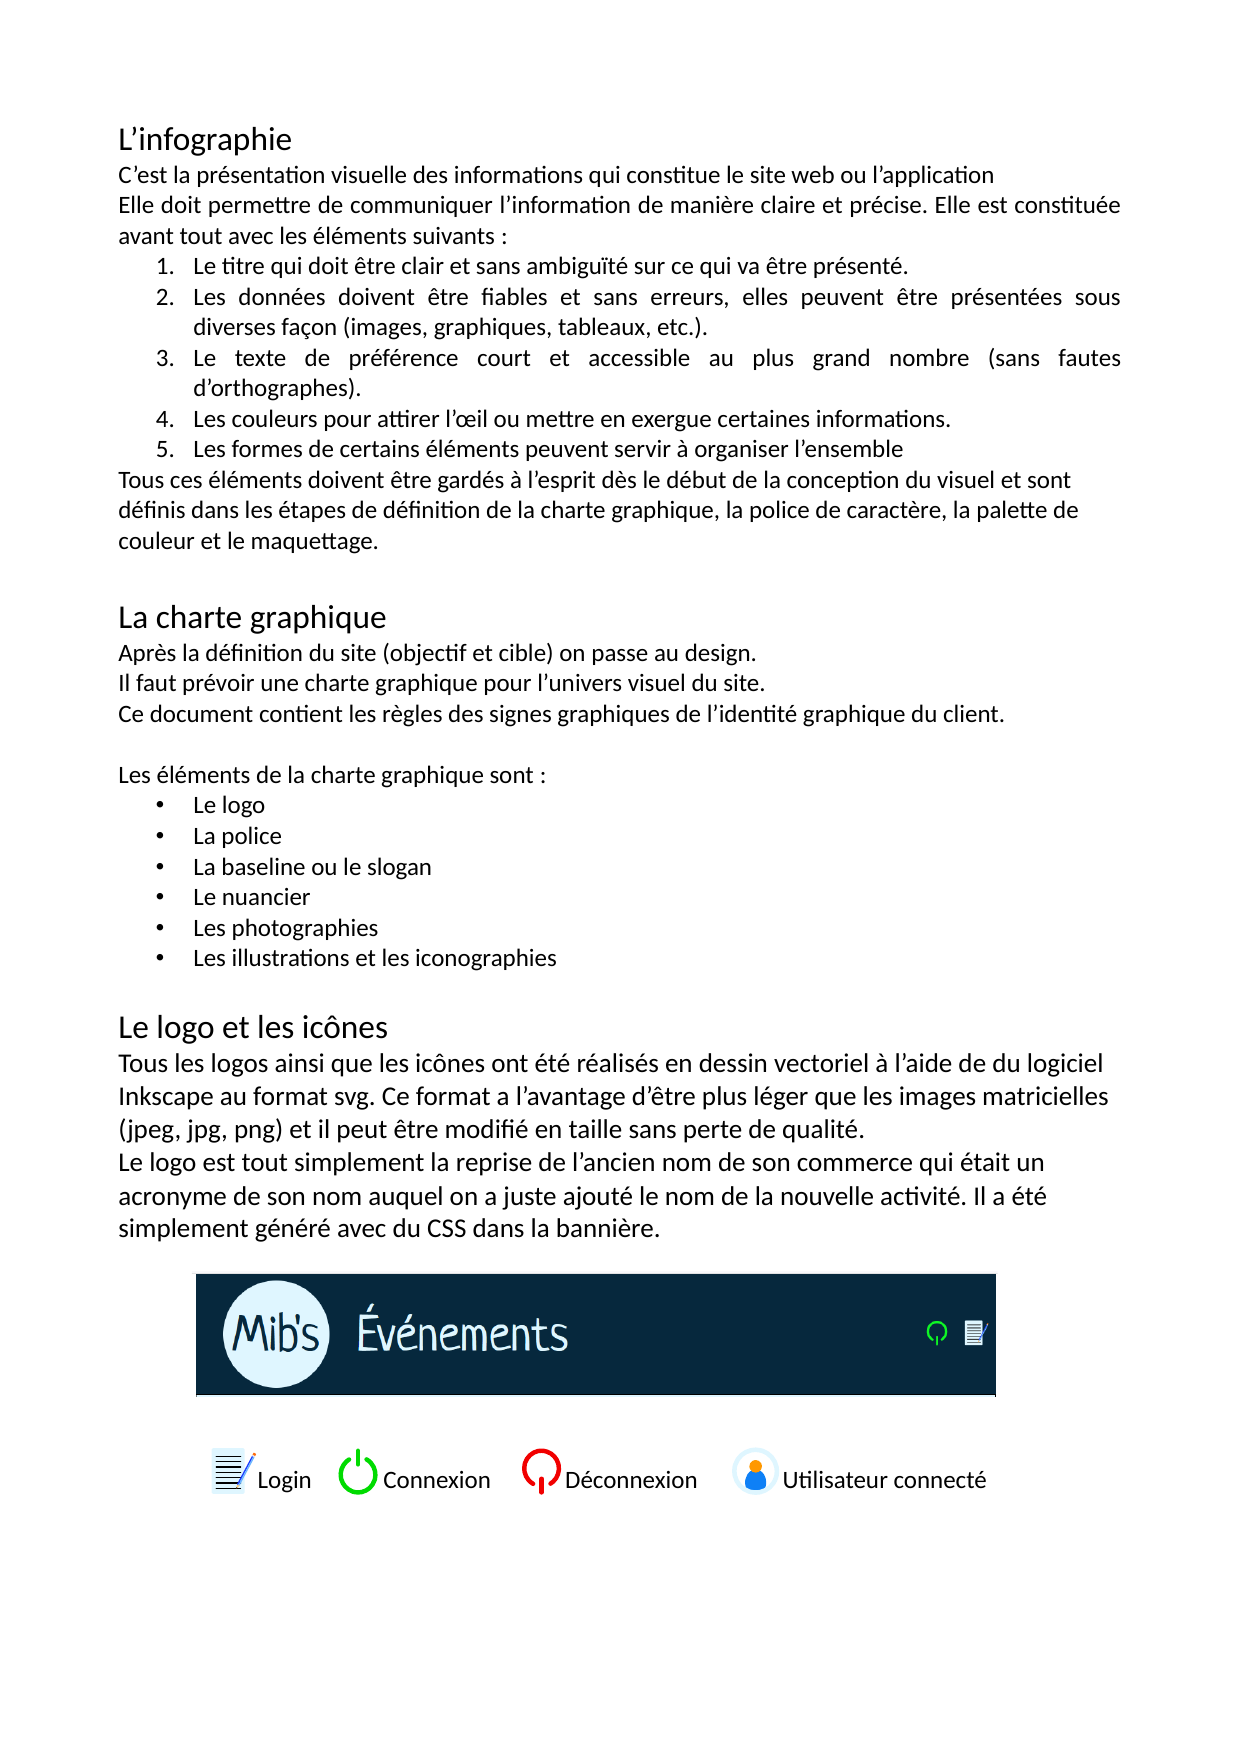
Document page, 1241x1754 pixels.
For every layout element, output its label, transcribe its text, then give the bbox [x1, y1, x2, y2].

text La charte graphique [118, 596, 1122, 637]
text Tous les logos ainsi que les icônes ont été réalisés en dessin vectoriel à l’aide de du logiciel Inkscape au format svg. Ce format a l’avantage d’être plus léger que les images matricielles (jpeg, jpg, png) et il peut être modifié en taille sans perte de qualité. [118, 1047, 1122, 1146]
text Le logo est tout simplement la reprise de l’ancien nom de son commerce qui était un acronyme de son nom auquel on a juste ajouté le nom de la nouvelle activité. Il a été simplement généré avec du CSS dans la bannière. [118, 1146, 1122, 1245]
text Après la définition du site (objectif et cible) on passe au design. [118, 637, 1122, 668]
text Les éléments de la charte graphique sont : [118, 759, 1122, 790]
picture [191, 1271, 998, 1397]
text Elle doit permettre de communiquer l’information de manière claire et précise. Elle est constituée avant tout avec les éléments suivants : [118, 189, 1122, 250]
list Les illustrations et les iconographies [156, 942, 1122, 973]
text Le logo et les icônes [118, 1006, 1122, 1047]
list Le texte de préférence court et accessible au plus grand nombre (sans fautes d’orthographes). [156, 342, 1122, 403]
text L’infographie [118, 118, 1122, 159]
list La police [156, 820, 1122, 851]
text C’est la présentation visuelle des informations qui constitue le site web ou l’application [118, 159, 1122, 189]
list Le nuancier [156, 881, 1122, 912]
text Il faut prévoir une charte graphique pour l’univers visuel du site. [118, 668, 1122, 698]
list Le titre qui doit être clair et sans ambiguïté sur ce qui va être présenté. [156, 250, 1122, 281]
list Les formes de certains éléments peuvent servir à organiser l’ensemble [156, 433, 1122, 464]
list La baseline ou le slogan [156, 851, 1122, 881]
list Les couleurs pour attirer l’œil ou mettre en exergue certaines informations. [156, 403, 1122, 433]
list Les photographies [156, 912, 1122, 942]
list Les données doivent être fiables et sans erreurs, elles peuvent être présentées sous diverses façon (images, graphiques, tableaux, etc.). [156, 281, 1122, 342]
text Ce document contient les règles des signes graphiques de l’identité graphique du client. [118, 698, 1122, 729]
list Le logo [156, 790, 1122, 820]
text Tous ces éléments doivent être gardés à l’esprit dès le début de la conception du visuel et sont définis dans les étapes de définition de la charte graphique, la police de caractère, la palette de couleur et le maquettage. [118, 464, 1122, 556]
